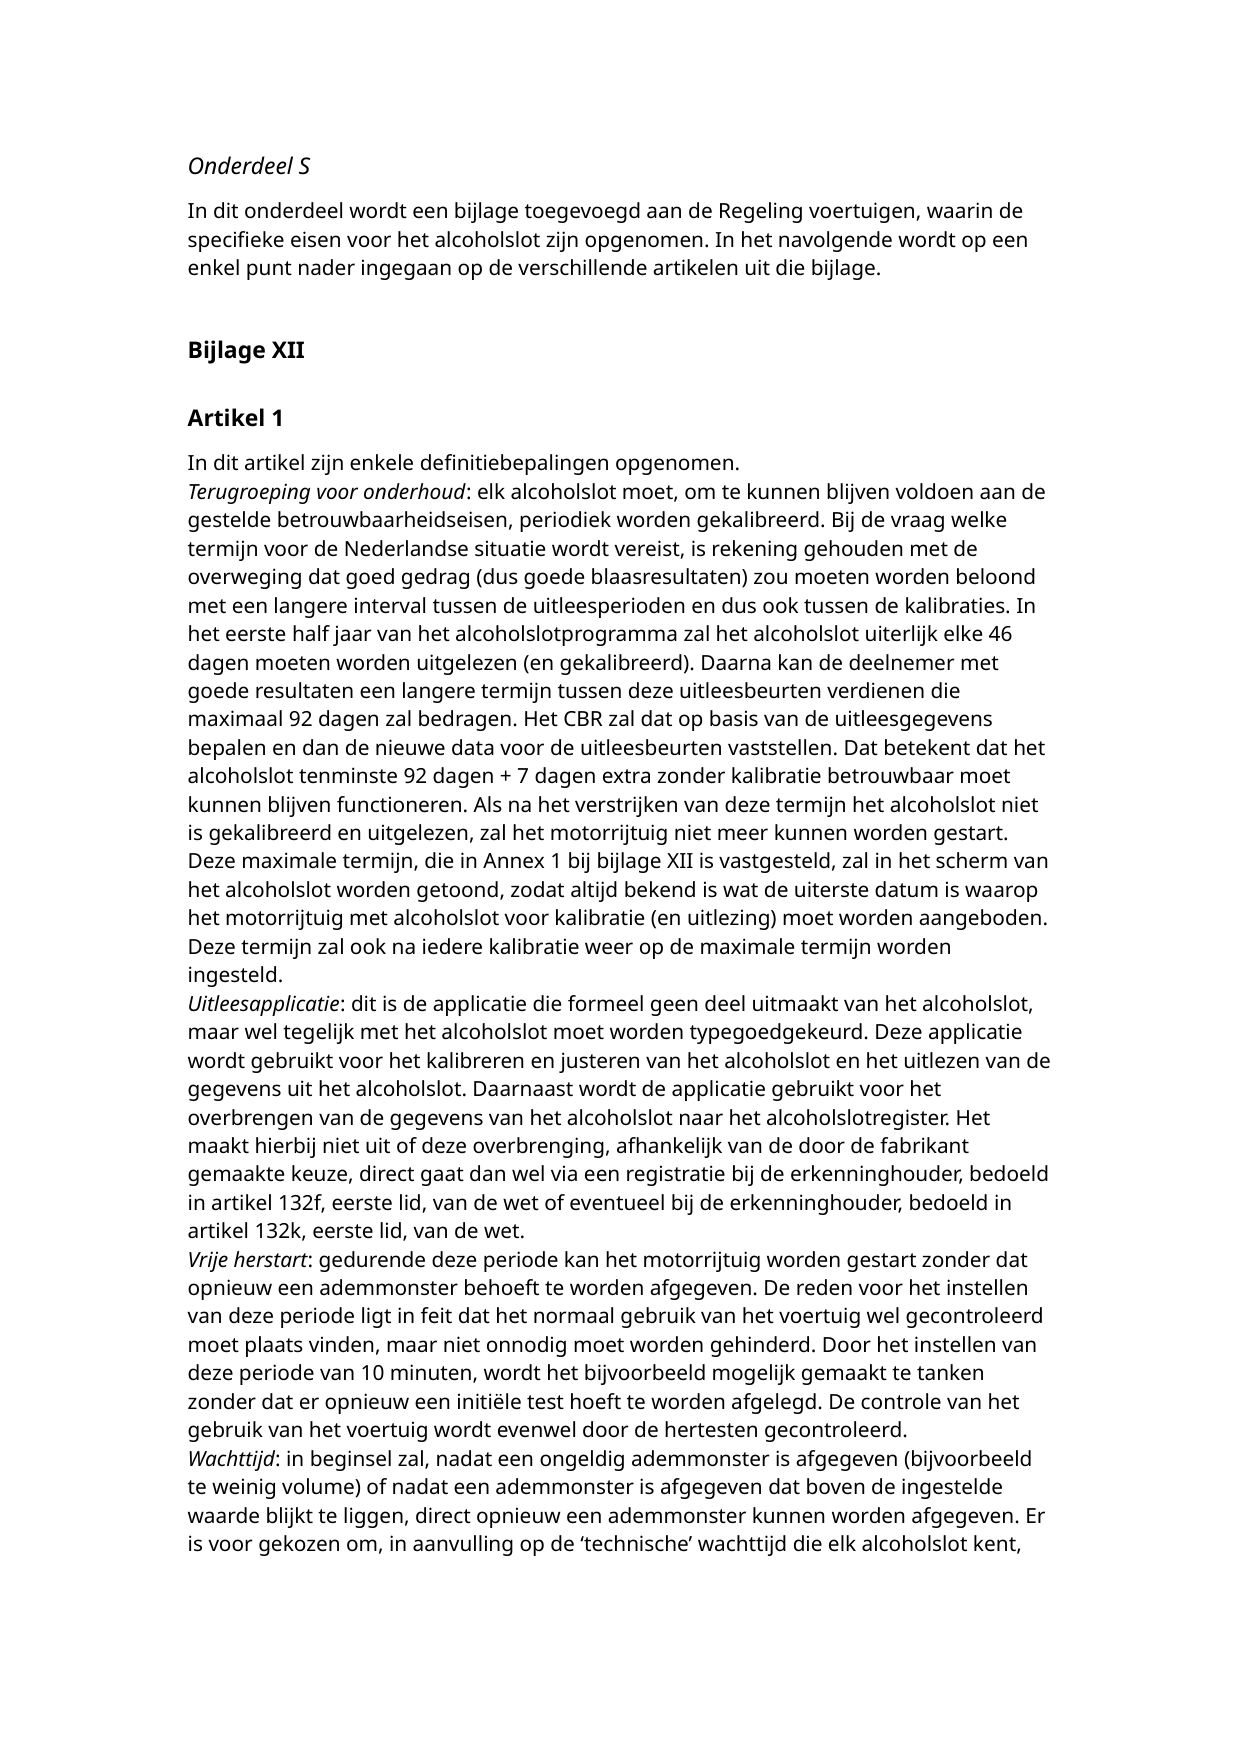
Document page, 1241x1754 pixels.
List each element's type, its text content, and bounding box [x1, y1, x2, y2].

subtitle Onderdeel S [187, 150, 1053, 181]
subtitle Artikel 1 [187, 402, 1053, 433]
subtitle Bijlage XII [187, 333, 1053, 365]
text In dit artikel zijn enkele definitiebepalingen opgenomen. [187, 448, 1053, 477]
text Uitleesapplicatie: dit is de applicatie die formeel geen deel uitmaakt van het alcoholslot, maar wel tegelijk met het alcoholslot moet worden typegoedgekeurd. Deze applicatie wordt gebruikt voor het kalibreren en justeren van het alcoholslot en het uitlezen van de gegevens uit het alcoholslot. Daarnaast wordt de applicatie gebruikt voor het overbrengen van de gegevens van het alcoholslot naar het alcoholslotregister. Het maakt hierbij niet uit of deze overbrenging, afhankelijk van de door de fabrikant gemaakte keuze, direct gaat dan wel via een registratie bij de erkenninghouder, bedoeld in artikel 132f, eerste lid, van de wet of eventueel bij de erkenninghouder, bedoeld in artikel 132k, eerste lid, van de wet. [187, 989, 1053, 1245]
text In dit onderdeel wordt een bijlage toegevoegd aan de Regeling voertuigen, waarin de specifieke eisen voor het alcoholslot zijn opgenomen. In het navolgende wordt op een enkel punt nader ingegaan op de verschillende artikelen uit die bijlage. [187, 196, 1053, 282]
text Wachttijd: in beginsel zal, nadat een ongeldig ademmonster is afgegeven (bijvoorbeeld te weinig volume) of nadat een ademmonster is afgegeven dat boven de ingestelde waarde blijkt te liggen, direct opnieuw een ademmonster kunnen worden afgegeven. Er is voor gekozen om, in aanvulling op de ‘technische’ wachttijd die elk alcoholslot kent, [187, 1444, 1053, 1558]
text Vrije herstart: gedurende deze periode kan het motorrijtuig worden gestart zonder dat opnieuw een ademmonster behoeft te worden afgegeven. De reden voor het instellen van deze periode ligt in feit dat het normaal gebruik van het voertuig wel gecontroleerd moet plaats vinden, maar niet onnodig moet worden gehinderd. Door het instellen van deze periode van 10 minuten, wordt het bijvoorbeeld mogelijk gemaakt te tanken zonder dat er opnieuw een initiële test hoeft te worden afgelegd. De controle van het gebruik van het voertuig wordt evenwel door de hertesten gecontroleerd. [187, 1245, 1053, 1444]
text Terugroeping voor onderhoud: elk alcoholslot moet, om te kunnen blijven voldoen aan de gestelde betrouwbaarheidseisen, periodiek worden gekalibreerd. Bij de vraag welke termijn voor de Nederlandse situatie wordt vereist, is rekening gehouden met de overweging dat goed gedrag (dus goede blaasresultaten) zou moeten worden beloond met een langere interval tussen de uitleesperioden en dus ook tussen de kalibraties. In het eerste half jaar van het alcoholslotprogramma zal het alcoholslot uiterlijk elke 46 dagen moeten worden uitgelezen (en gekalibreerd). Daarna kan de deelnemer met goede resultaten een langere termijn tussen deze uitleesbeurten verdienen die maximaal 92 dagen zal bedragen. Het CBR zal dat op basis van de uitleesgegevens bepalen en dan de nieuwe data voor de uitleesbeurten vaststellen. Dat betekent dat het alcoholslot tenminste 92 dagen + 7 dagen extra zonder kalibratie betrouwbaar moet kunnen blijven functioneren. Als na het verstrijken van deze termijn het alcoholslot niet is gekalibreerd en uitgelezen, zal het motorrijtuig niet meer kunnen worden gestart. Deze maximale termijn, die in Annex 1 bij bijlage XII is vastgesteld, zal in het scherm van het alcoholslot worden getoond, zodat altijd bekend is wat de uiterste datum is waarop het motorrijtuig met alcoholslot voor kalibratie (en uitlezing) moet worden aangeboden. Deze termijn zal ook na iedere kalibratie weer op de maximale termijn worden ingesteld. [187, 477, 1053, 989]
